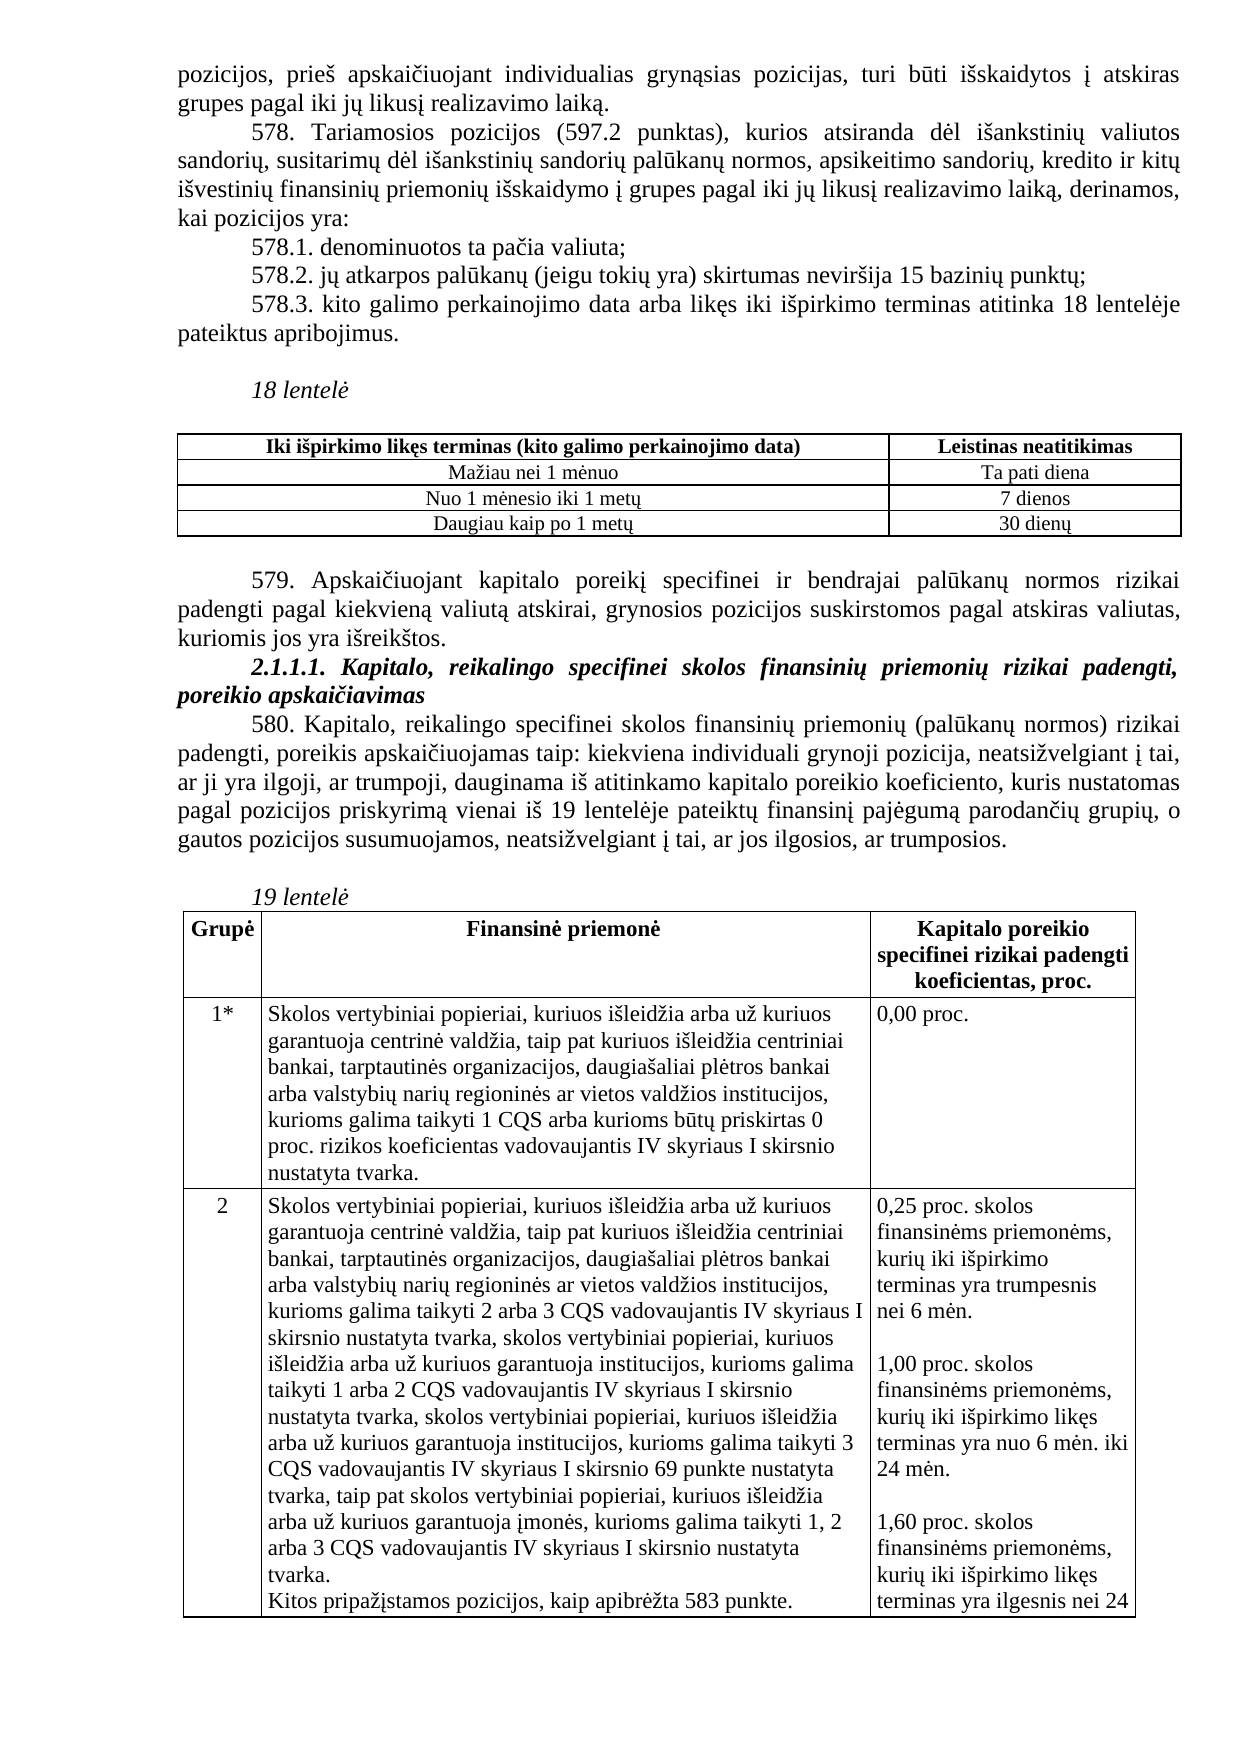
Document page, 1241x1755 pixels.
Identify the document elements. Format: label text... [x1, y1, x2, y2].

table_cell Skolos vertybiniai popieriai, kuriuos išleidžia arba už kuriuos garantuoja centrinė valdžia, taip pat kuriuos išleidžia centriniai bankai, tarptautinės organizacijos, daugiašaliai plėtros bankai arba valstybių narių regioninės ar vietos valdžios institucijos, kurioms galima taikyti 1 CQS arba kurioms būtų priskirtas 0 proc. rizikos koeficientas vadovaujantis IV skyriaus I skirsnio nustatyta tvarka. [262, 998, 870, 1188]
table_cell 1* [184, 998, 261, 1188]
text 18 lentelė [177, 375, 1181, 404]
text 579. Apskaičiuojant kapitalo poreikį specifinei ir bendrajai palūkanų normos rizikai padengti pagal kiekvieną valiutą atskirai, grynosios pozicijos suskirstomos pagal atskiras valiutas, kuriomis jos yra išreikštos. [177, 566, 1181, 652]
table_cell 0,25 proc. skolos finansinėms priemonėms, kurių iki išpirkimo terminas yra trumpesnis nei 6 mėn. 1,00 proc. skolos finansinėms priemonėms, kurių iki išpirkimo likęs terminas yra nuo 6 mėn. iki 24 mėn. 1,60 proc. skolos finansinėms priemonėms, kurių iki išpirkimo likęs terminas yra ilgesnis nei 24 [871, 1189, 1135, 1616]
text 578. Tariamosios pozicijos (597.2 punktas), kurios atsiranda dėl išankstinių valiutos sandorių, susitarimų dėl išankstinių sandorių palūkanų normos, apsikeitimo sandorių, kredito ir kitų išvestinių finansinių priemonių išskaidymo į grupes pagal iki jų likusį realizavimo laiką, derinamos, kai pozicijos yra: [177, 117, 1181, 232]
text 578.3. kito galimo perkainojimo data arba likęs iki išpirkimo terminas atitinka 18 lentelėje pateiktus apribojimus. [177, 289, 1181, 347]
text 19 lentelė [177, 882, 1181, 911]
table_cell Skolos vertybiniai popieriai, kuriuos išleidžia arba už kuriuos garantuoja centrinė valdžia, taip pat kuriuos išleidžia centriniai bankai, tarptautinės organizacijos, daugiašaliai plėtros bankai arba valstybių narių regioninės ar vietos valdžios institucijos, kurioms galima taikyti 2 arba 3 CQS vadovaujantis IV skyriaus I skirsnio nustatyta tvarka, skolos vertybiniai popieriai, kuriuos išleidžia arba už kuriuos garantuoja institucijos, kurioms galima taikyti 1 arba 2 CQS vadovaujantis IV skyriaus I skirsnio nustatyta tvarka, skolos vertybiniai popieriai, kuriuos išleidžia arba už kuriuos garantuoja institucijos, kurioms galima taikyti 3 CQS vadovaujantis IV skyriaus I skirsnio 69 punkte nustatyta tvarka, taip pat skolos vertybiniai popieriai, kuriuos išleidžia arba už kuriuos garantuoja įmonės, kurioms galima taikyti 1, 2 arba 3 CQS vadovaujantis IV skyriaus I skirsnio nustatyta tvarka. Kitos pripažįstamos pozicijos, kaip apibrėžta 583 punkte. [262, 1189, 870, 1616]
text 580. Kapitalo, reikalingo specifinei skolos finansinių priemonių (palūkanų normos) rizikai padengti, poreikis apskaičiuojamas taip: kiekviena individuali grynoji pozicija, neatsižvelgiant į tai, ar ji yra ilgoji, ar trumpoji, dauginama iš atitinkamo kapitalo poreikio koeficiento, kuris nustatomas pagal pozicijos priskyrimą vienai iš 19 lentelėje pateiktų finansinį pajėgumą parodančių grupių, o gautos pozicijos susumuojamos, neatsižvelgiant į tai, ar jos ilgosios, ar trumposios. [177, 709, 1181, 853]
table_cell 2 [184, 1189, 261, 1616]
table_cell 0,00 proc. [871, 998, 1135, 1188]
text pozicijos, prieš apskaičiuojant individualias grynąsias pozicijas, turi būti išskaidytos į atskiras grupes pagal iki jų likusį realizavimo laiką. [177, 59, 1181, 117]
table_header Finansinė priemonė [262, 912, 870, 997]
text 2.1.1.1. Kapitalo, reikalingo specifinei skolos finansinių priemonių rizikai padengti, poreikio apskaičiavimas [177, 652, 1181, 709]
table_header Grupė [184, 912, 261, 997]
table_header Kapitalo poreikio specifinei rizikai padengti koeficientas, proc. [871, 912, 1135, 997]
text 578.1. denominuotos ta pačia valiuta; [177, 232, 1181, 260]
text 578.2. jų atkarpos palūkanų (jeigu tokių yra) skirtumas neviršija 15 bazinių punktų; [177, 260, 1181, 289]
